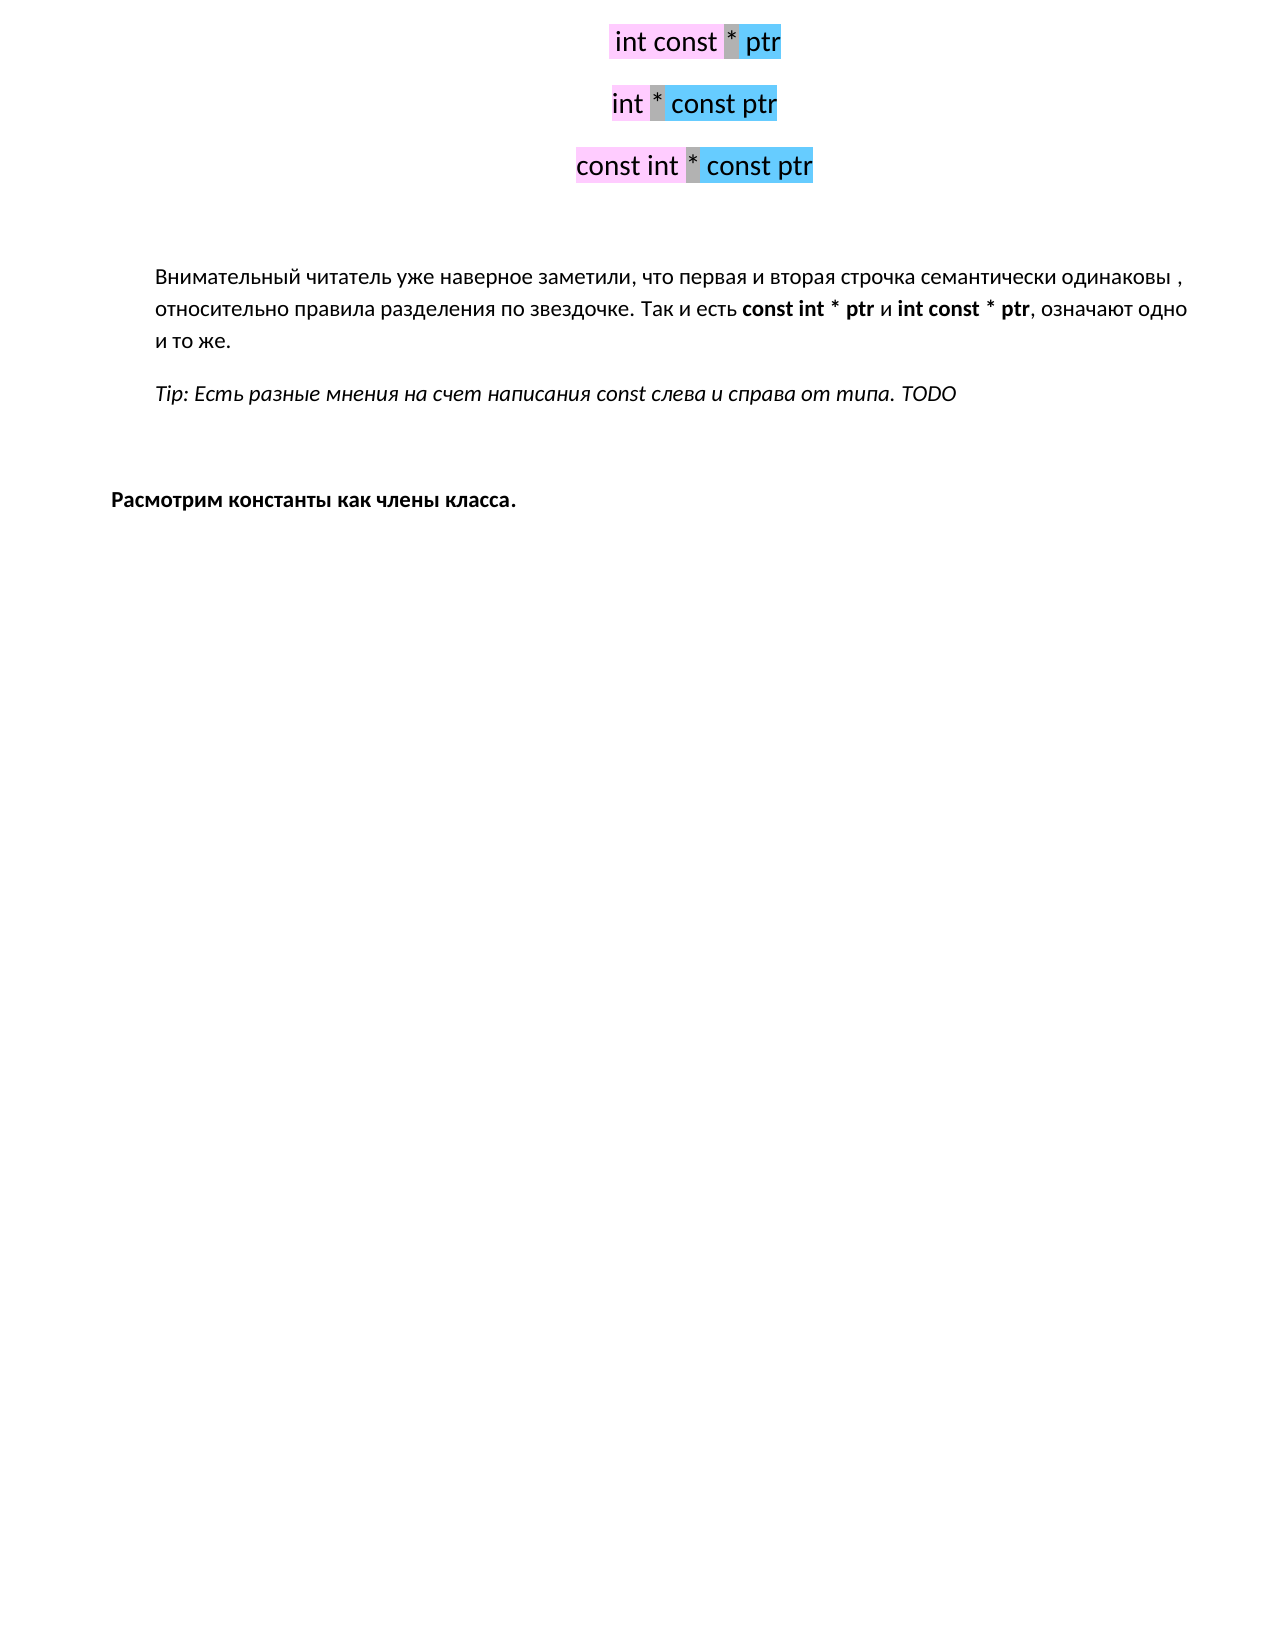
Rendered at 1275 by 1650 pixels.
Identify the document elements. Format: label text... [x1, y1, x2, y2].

text int * const ptr [155, 85, 1234, 121]
text int const * ptr [155, 23, 1234, 59]
text const int * const ptr [155, 147, 1234, 183]
text Tip: Есть разные мнения на счет написания const слева и справа от типа. TODO [155, 379, 1234, 407]
text Расмотрим константы как члены класса. [111, 485, 1234, 513]
text Внимательный читатель уже наверное заметили, что первая и вторая строчка семантически одинаковы , относительно правила разделения по звездочке. Так и есть const int * ptr и int const * ptr, означают одно и то же. [155, 262, 1205, 354]
